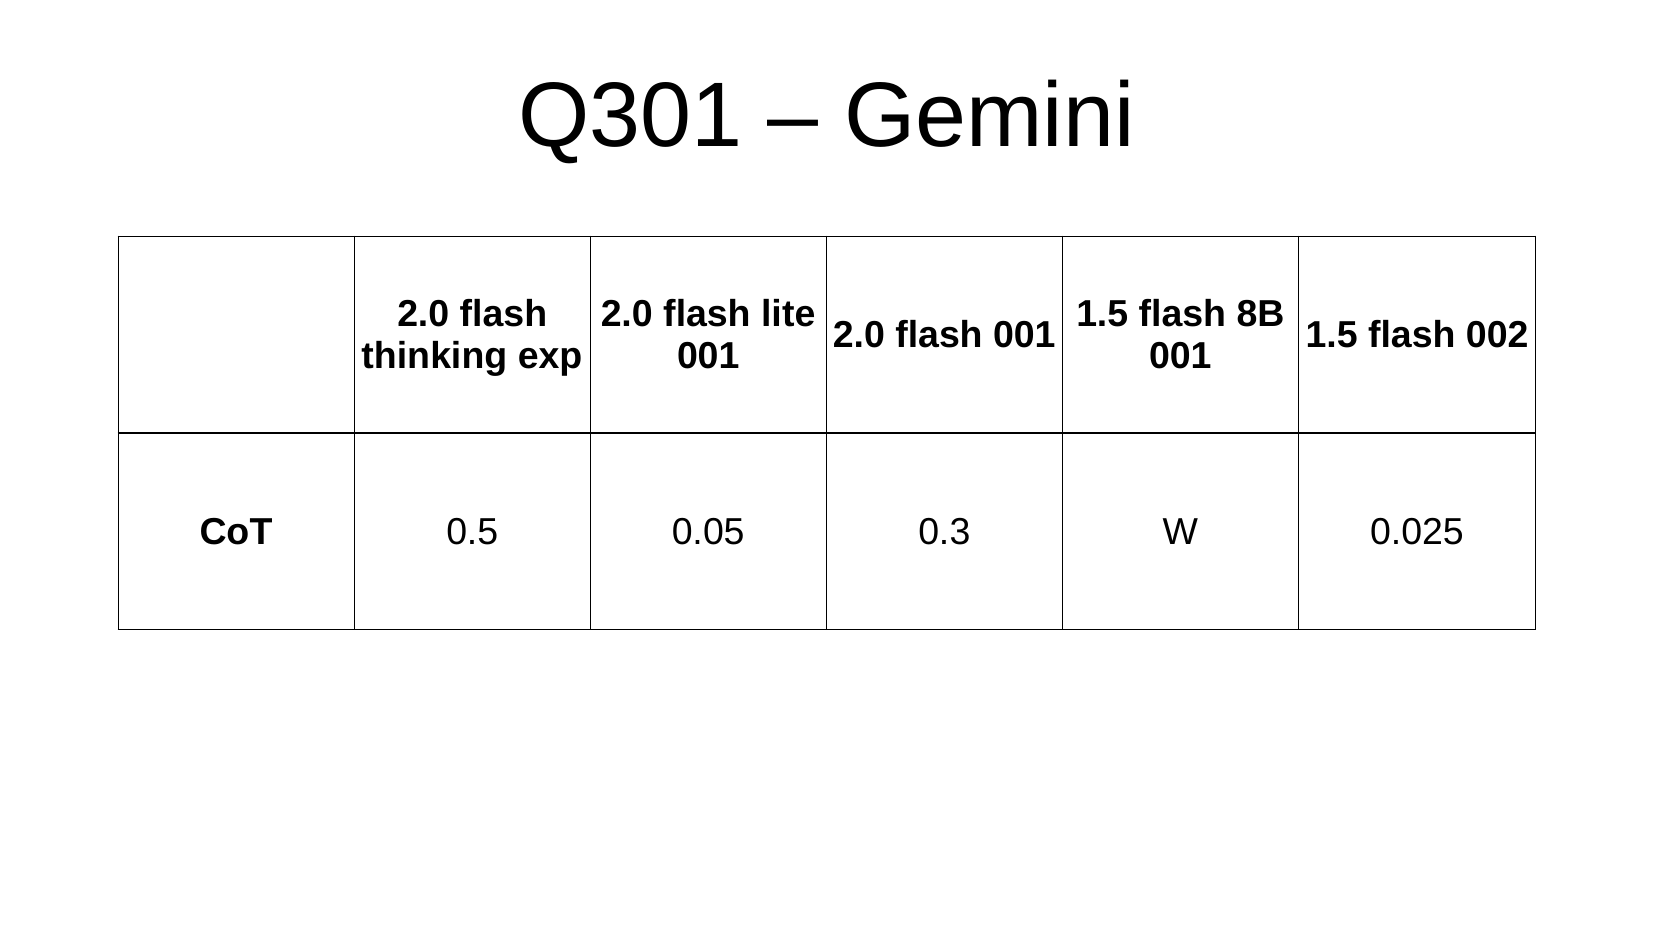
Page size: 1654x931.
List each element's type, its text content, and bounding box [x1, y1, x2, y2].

table_cell 0.3 [827, 434, 1062, 629]
table_header 2.0 flash lite 001 [591, 237, 826, 432]
table_cell 0.05 [591, 434, 826, 629]
table_cell 0.5 [355, 434, 590, 629]
table_header 1.5 flash 8B 001 [1063, 237, 1298, 432]
table_header 2.0 flash 001 [827, 237, 1062, 432]
table_cell CoT [119, 434, 354, 629]
table_cell 0.025 [1299, 434, 1535, 629]
table_header 1.5 flash 002 [1299, 237, 1535, 432]
table_header [119, 237, 354, 432]
table_cell W [1063, 434, 1298, 629]
title Q301 – Gemini [82, 37, 1571, 193]
table_header 2.0 flash thinking exp [355, 237, 590, 432]
